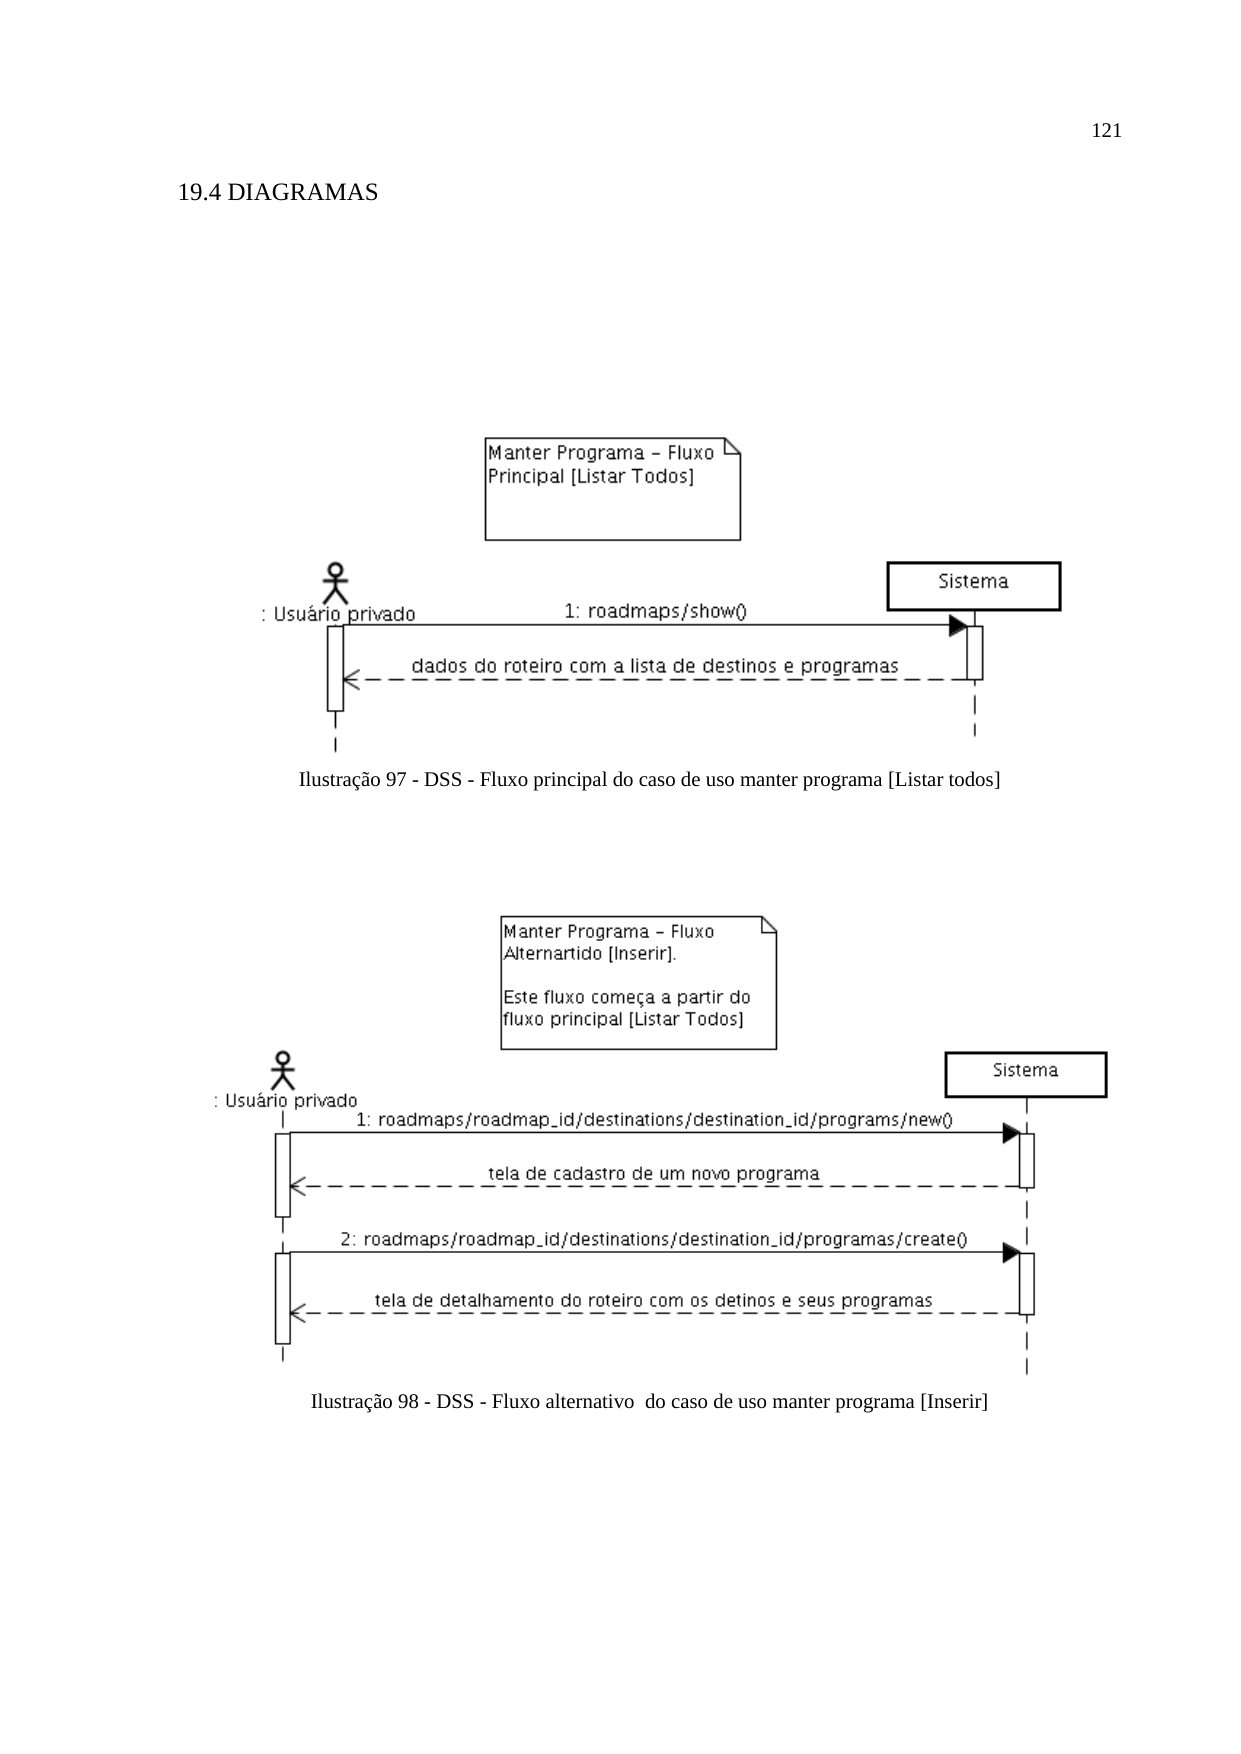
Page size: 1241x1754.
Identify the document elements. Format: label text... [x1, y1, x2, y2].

picture [179, 903, 1121, 1390]
picture [224, 422, 1076, 767]
text Ilustração 97 - DSS - Fluxo principal do caso de uso manter programa [Listar todos] [224, 767, 1075, 791]
subtitle Diagramas [177, 177, 1122, 206]
text Ilustração 98 - DSS - Fluxo alternativo do caso de uso manter programa [Inserir] [179, 1390, 1120, 1413]
